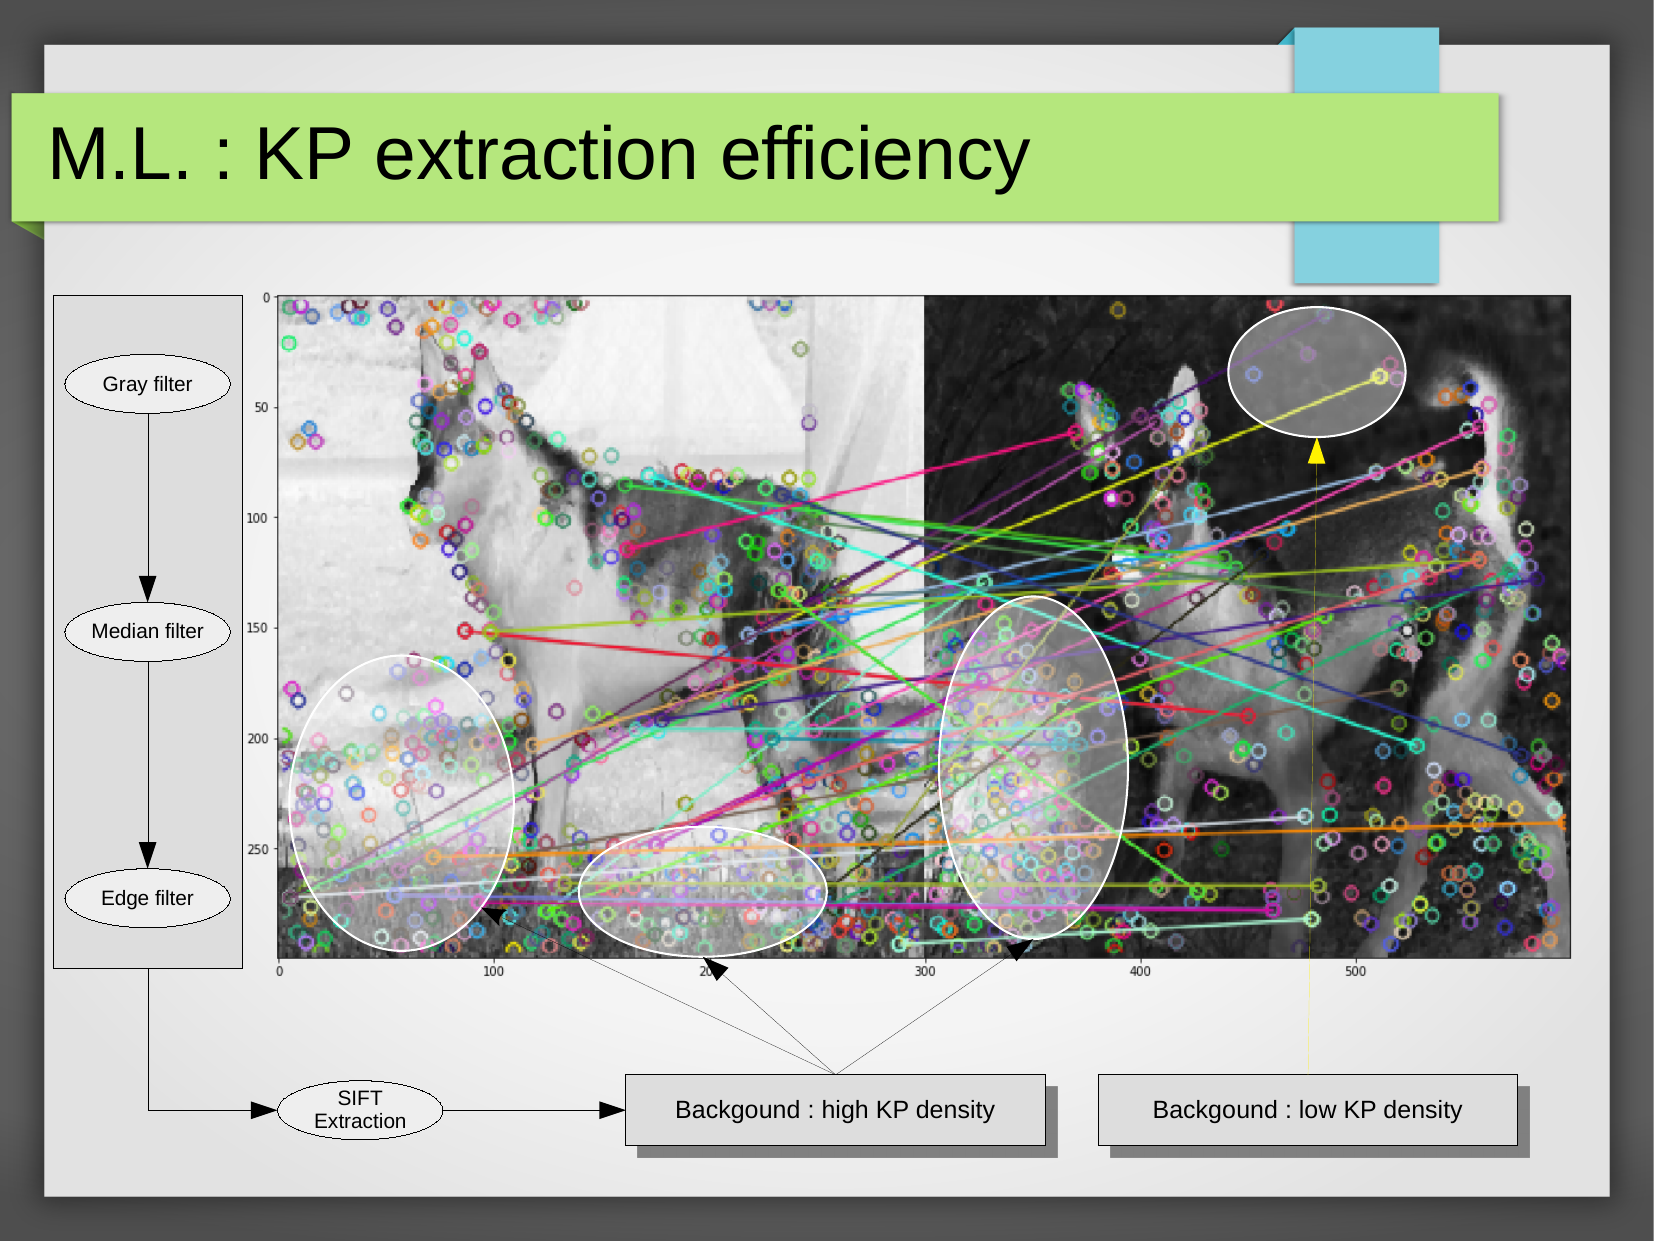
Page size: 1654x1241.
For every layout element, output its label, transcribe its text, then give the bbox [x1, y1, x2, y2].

text_box [938, 596, 1129, 940]
text_box [1228, 307, 1406, 438]
text_box Median filter [64, 602, 231, 662]
text_box Backgound : low KP density [1098, 1074, 1518, 1146]
text_box SIFT Extraction [277, 1080, 443, 1140]
text_box Gray filter [64, 354, 231, 414]
text_box Edge filter [64, 868, 231, 928]
text_box Backgound : high KP density [625, 1074, 1046, 1146]
picture [0, 0, 1654, 1241]
text_box [289, 655, 514, 951]
title M.L. : KP extraction efficiency [47, 69, 1465, 238]
text_box [53, 295, 243, 969]
text_box [578, 826, 827, 957]
